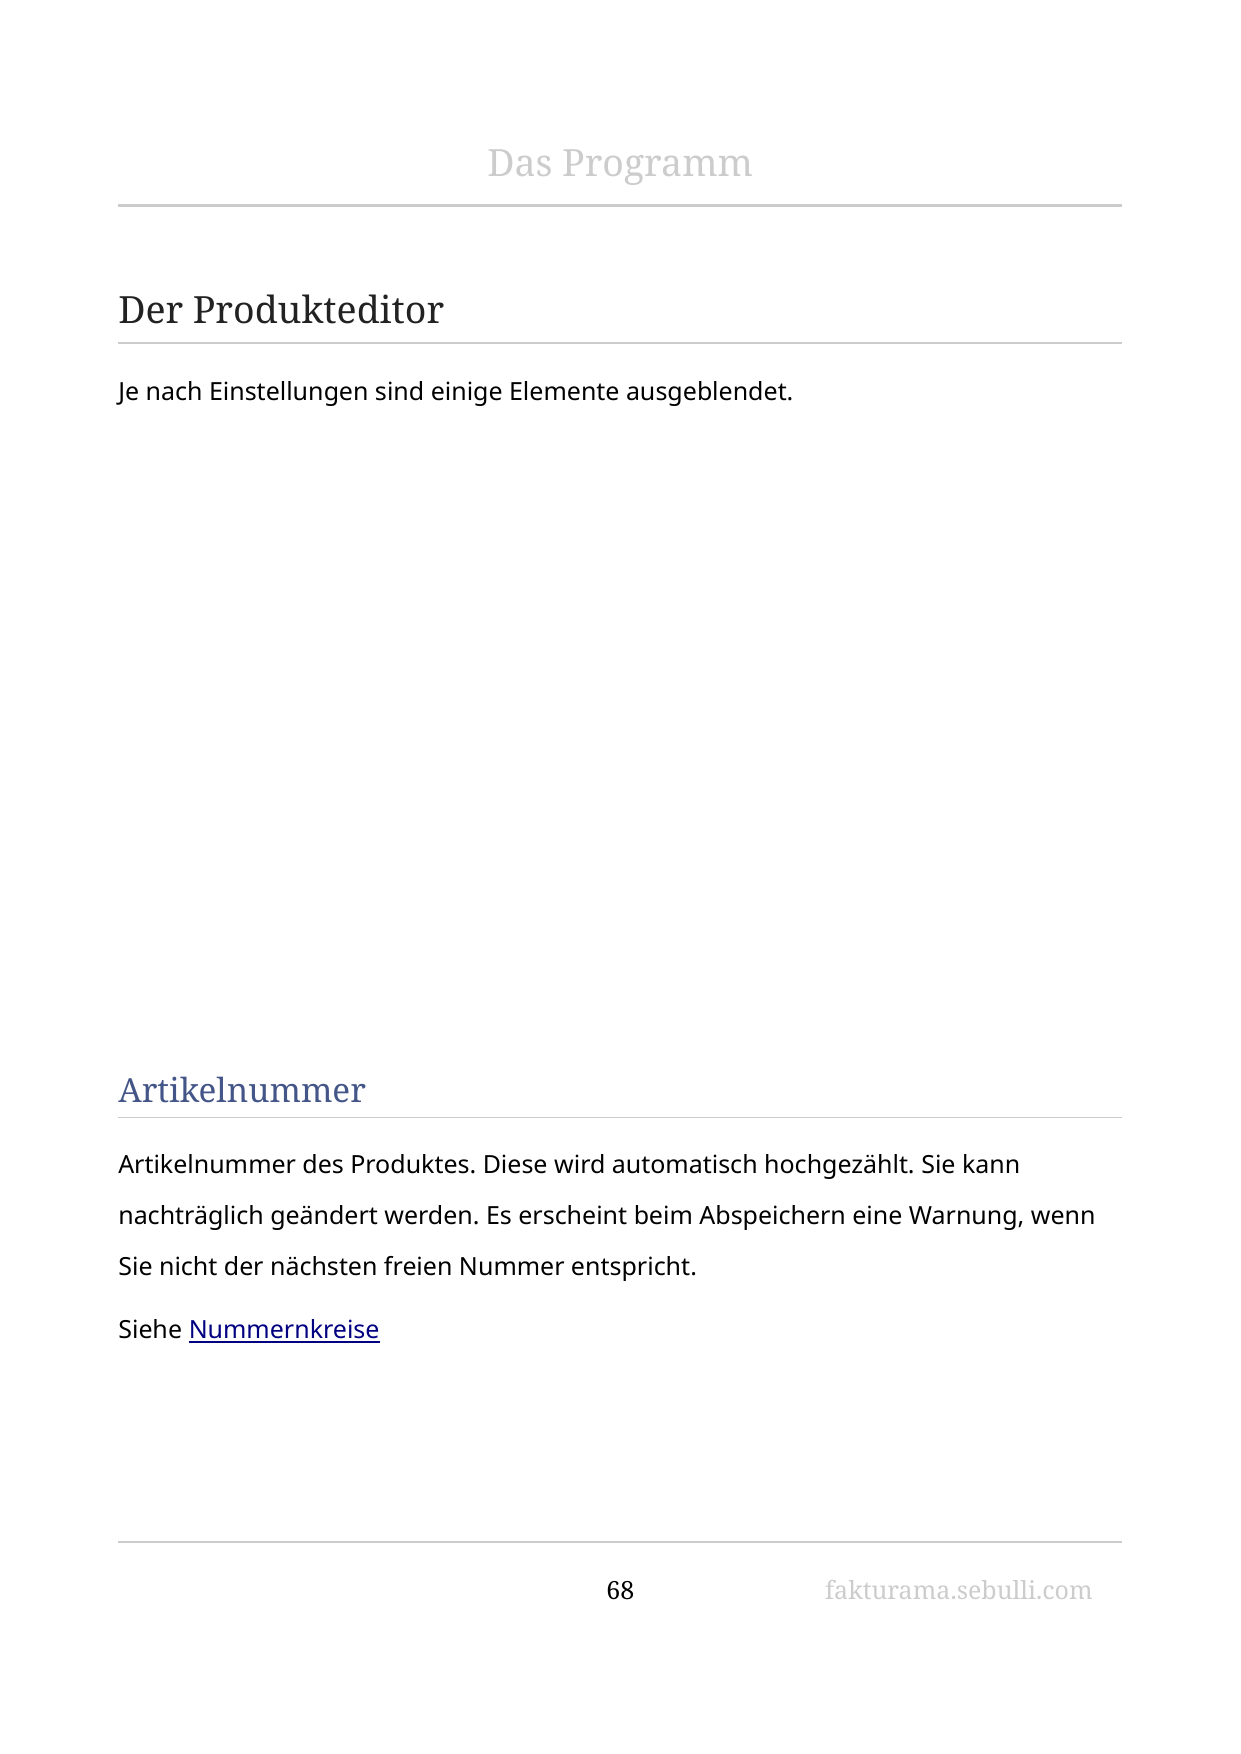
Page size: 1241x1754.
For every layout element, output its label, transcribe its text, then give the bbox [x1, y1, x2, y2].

text Siehe Nummernkreise [118, 1312, 1122, 1346]
text Artikelnummer des Produktes. Diese wird automatisch hochgezählt. Sie kann nachträglich geändert werden. Es erscheint beim Abspeichern eine Warnung, wenn Sie nicht der nächsten freien Nummer entspricht. [118, 1146, 1122, 1283]
subtitle Artikelnummer [118, 1067, 1122, 1117]
text Je nach Einstellungen sind einige Elemente ausgeblendet. [118, 373, 1122, 407]
subtitle Der Produkteditor [118, 283, 1122, 342]
